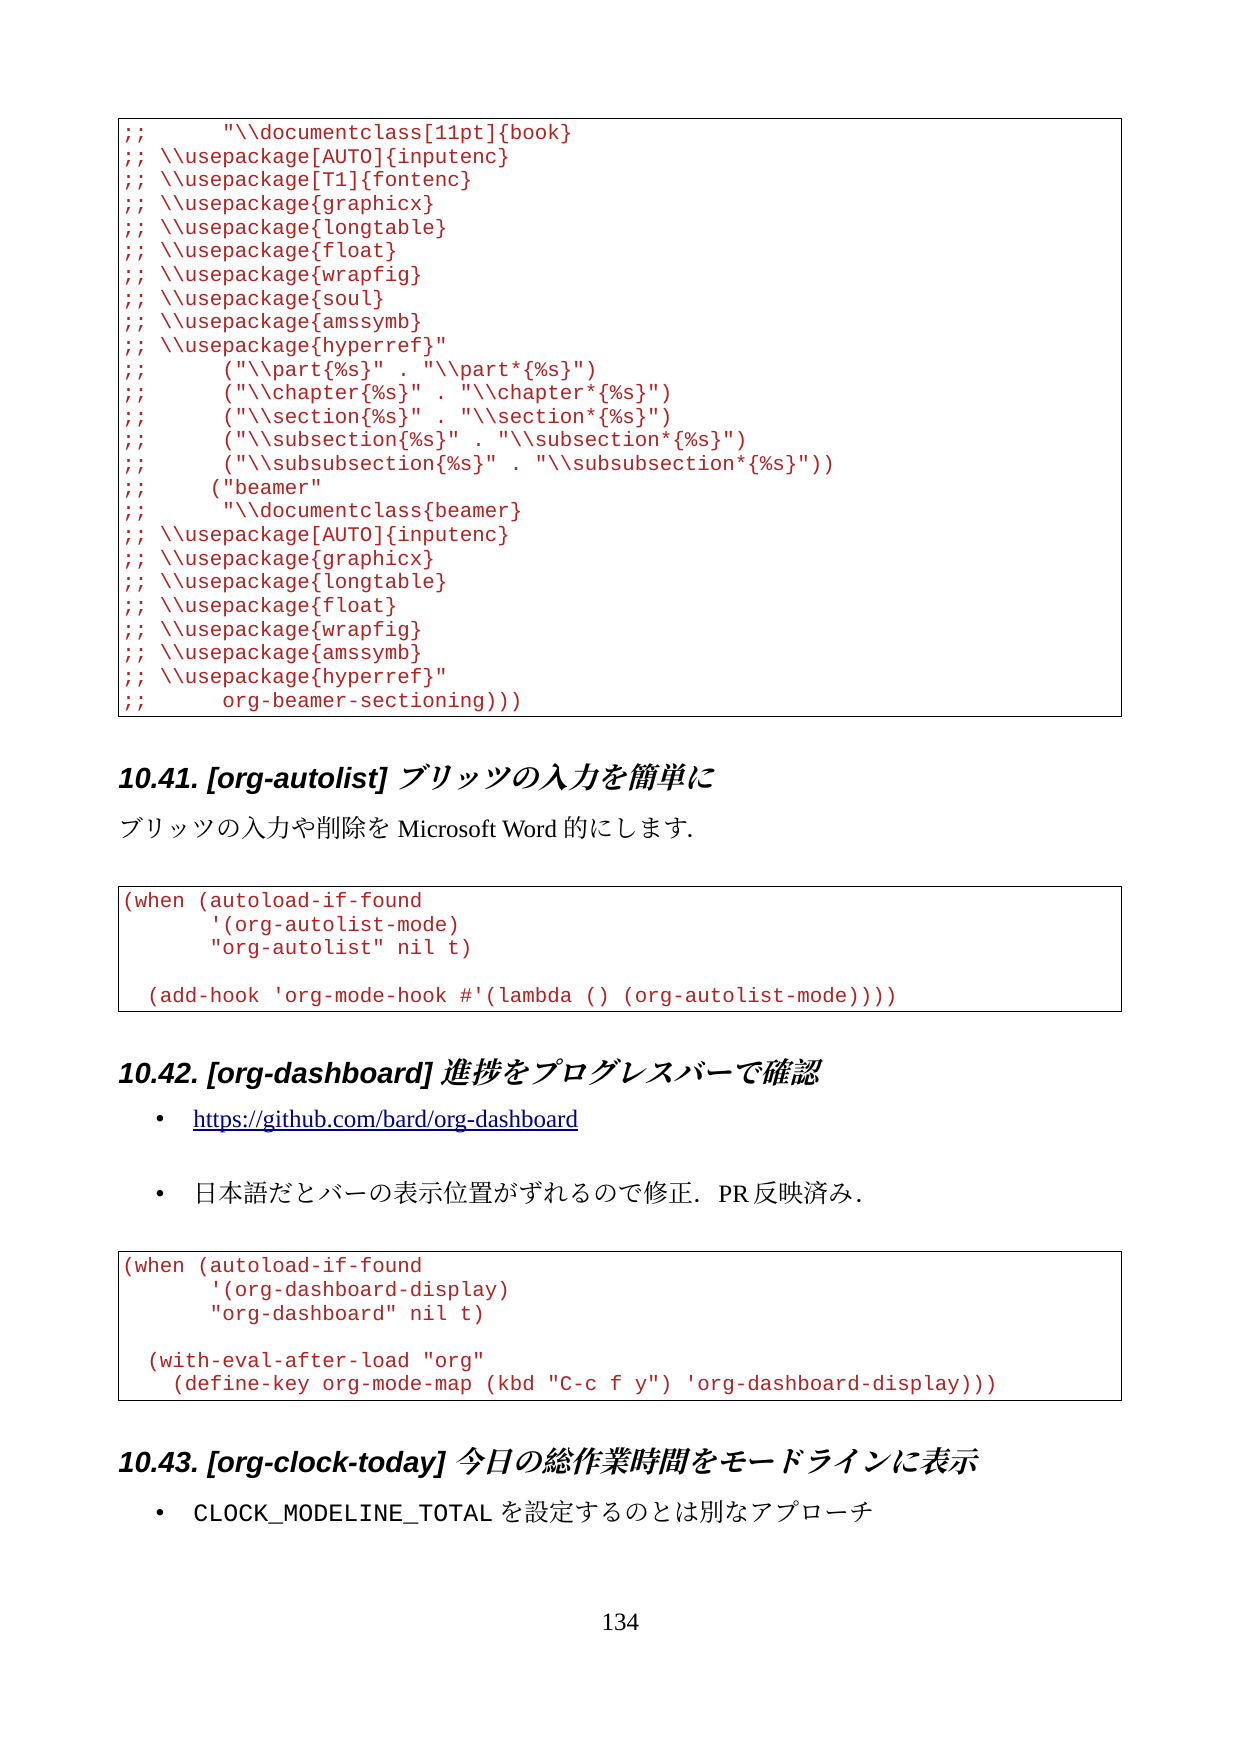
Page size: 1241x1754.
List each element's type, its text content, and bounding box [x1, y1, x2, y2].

text ;; ("\\section{%s}" . "\\section*{%s}") [119, 402, 1121, 426]
text (add-hook 'org-mode-hook #'(lambda () (org-autolist-mode)))) [119, 981, 1121, 1011]
text ;; \\usepackage{amssymb} [119, 638, 1121, 662]
text ;; \\usepackage{graphicx} [119, 189, 1121, 213]
text ;; \\usepackage{soul} [119, 284, 1121, 307]
text ;; \\usepackage{wrapfig} [119, 260, 1121, 284]
text ;; ("\\chapter{%s}" . "\\chapter*{%s}") [119, 378, 1121, 402]
text ;; \\usepackage{amssymb} [119, 307, 1121, 331]
text '(org-dashboard-display) [119, 1275, 1121, 1298]
text ;; \\usepackage{graphicx} [119, 544, 1121, 567]
subtitle [org-autolist] ブリッツの入力を簡単に [118, 754, 1122, 796]
list https://github.com/bard/org-dashboard [156, 1104, 1122, 1162]
text ;; ("\\subsection{%s}" . "\\subsection*{%s}") [119, 426, 1121, 449]
text (with-eval-after-load "org" [119, 1346, 1121, 1369]
text ;; "\\documentclass[11pt]{book} [119, 119, 1121, 142]
text '(org-autolist-mode) [119, 910, 1121, 933]
text ;; "\\documentclass{beamer} [119, 496, 1121, 520]
text ;; \\usepackage[AUTO]{inputenc} [119, 142, 1121, 165]
subtitle [org-clock-today] 今日の総作業時間をモードラインに表示 [118, 1438, 1122, 1480]
text ;; ("beamer" [119, 473, 1121, 496]
list CLOCK_MODELINE_TOTAL を設定するのとは別なアプローチ [156, 1493, 1122, 1558]
text ;; org-beamer-sectioning))) [119, 686, 1121, 716]
text ;; \\usepackage[AUTO]{inputenc} [119, 520, 1121, 544]
subtitle [org-dashboard] 進捗をプログレスバーで確認 [118, 1050, 1122, 1092]
text ;; \\usepackage{float} [119, 591, 1121, 615]
text ;; \\usepackage[T1]{fontenc} [119, 165, 1121, 189]
text ;; \\usepackage{longtable} [119, 567, 1121, 591]
text ;; ("\\subsubsection{%s}" . "\\subsubsection*{%s}")) [119, 449, 1121, 473]
text ;; ("\\part{%s}" . "\\part*{%s}") [119, 354, 1121, 378]
text ;; \\usepackage{hyperref}" [119, 331, 1121, 354]
text ;; \\usepackage{longtable} [119, 213, 1121, 236]
text (when (autoload-if-found [119, 887, 1121, 910]
text ;; \\usepackage{float} [119, 236, 1121, 260]
text "org-autolist" nil t) [119, 933, 1121, 957]
text ブリッツの入力や削除を Microsoft Word 的にします． [118, 809, 1122, 874]
text "org-dashboard" nil t) [119, 1298, 1121, 1322]
text (when (autoload-if-found [119, 1252, 1121, 1275]
text (define-key org-mode-map (kbd "C-c f y") 'org-dashboard-display))) [119, 1369, 1121, 1400]
text ;; \\usepackage{hyperref}" [119, 662, 1121, 686]
text ;; \\usepackage{wrapfig} [119, 615, 1121, 638]
list 日本語だとバーの表示位置がずれるので修正．PR反映済み． [156, 1174, 1122, 1239]
